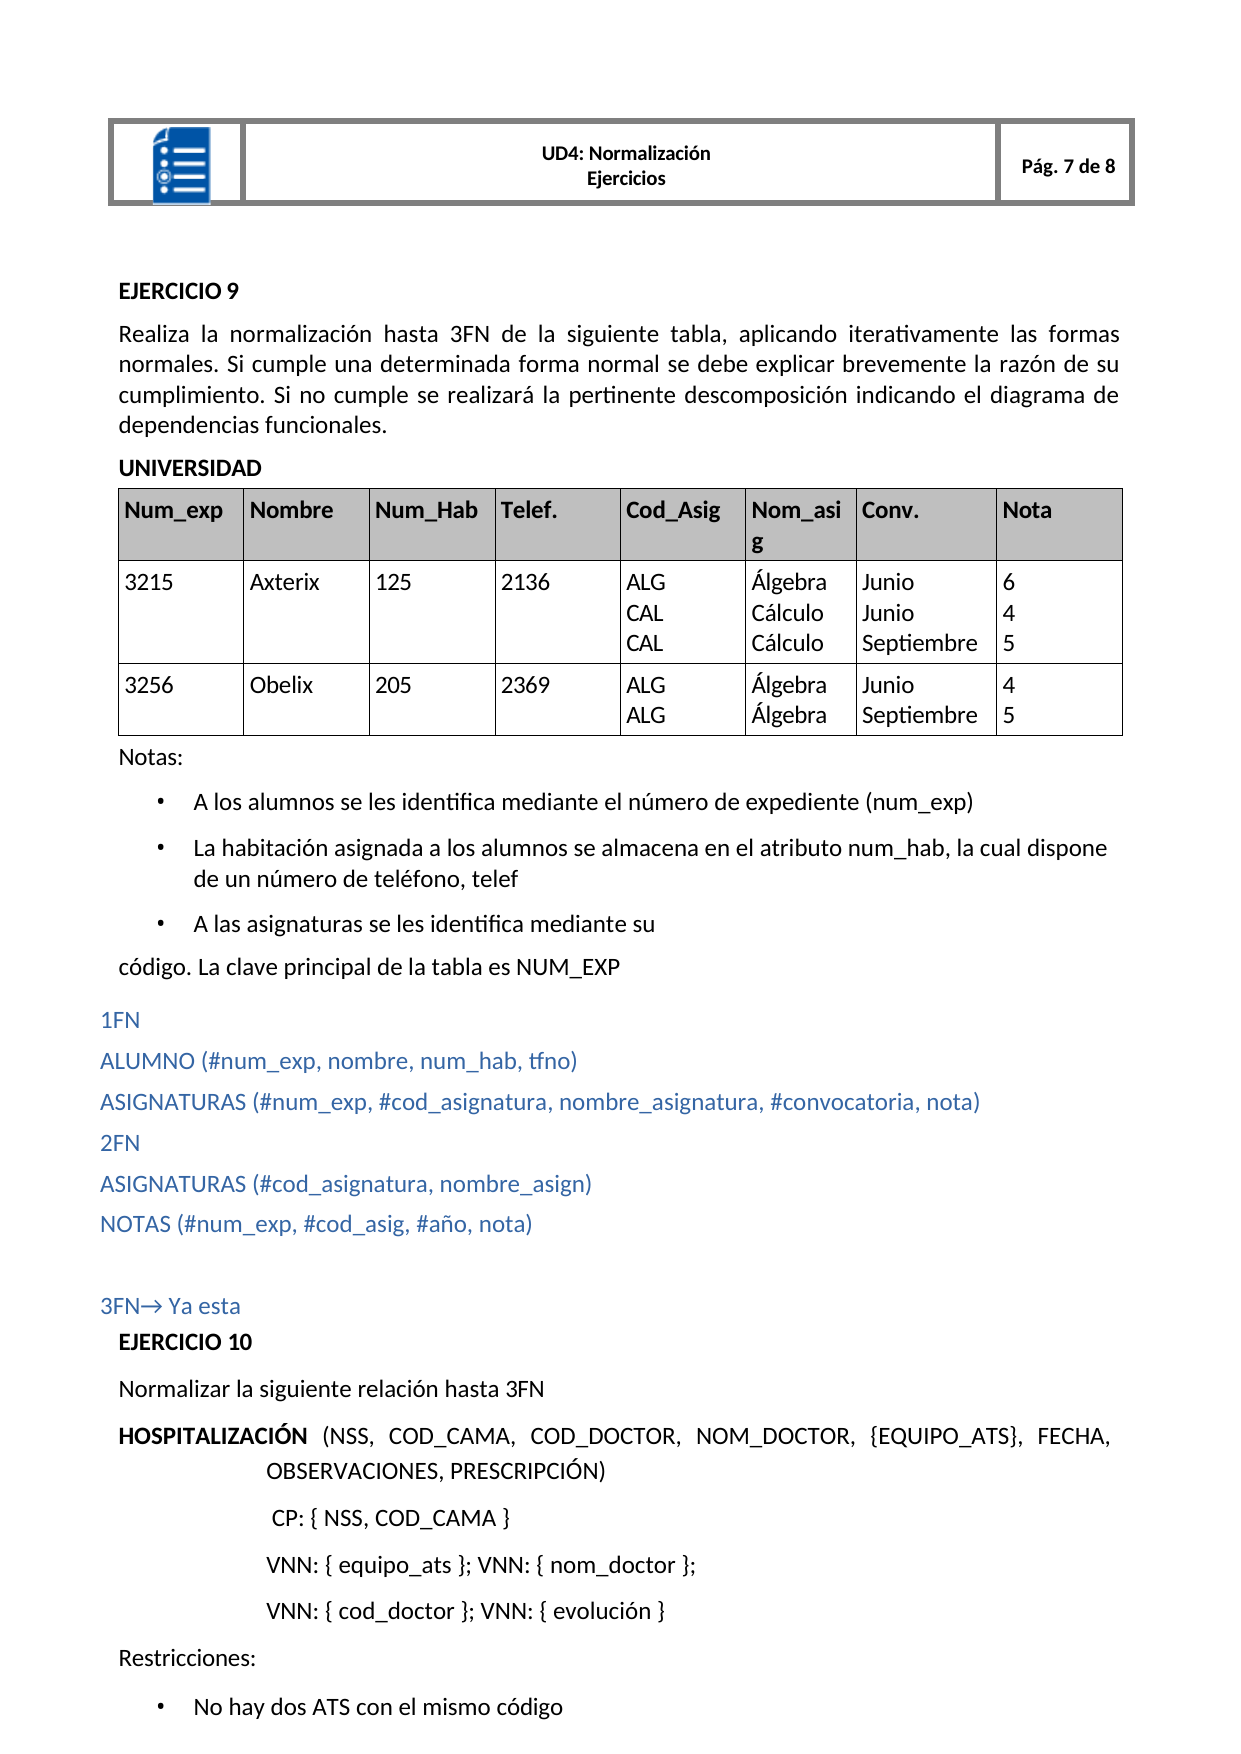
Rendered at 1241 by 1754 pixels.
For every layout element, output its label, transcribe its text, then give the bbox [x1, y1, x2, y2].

table_header Nom_asi g [746, 489, 856, 560]
list A los alumnos se les identifica mediante el número de expediente (num_exp) [156, 783, 1167, 817]
table_header Nombre [244, 489, 369, 560]
table_cell Junio Septiembre [857, 664, 996, 734]
table_cell 4 5 [997, 664, 1122, 734]
text NOTAS (#num_exp, #cod_asig, #año, nota) [100, 1209, 1167, 1239]
text ASIGNATURAS (#num_exp, #cod_asignatura, nombre_asignatura, #convocatoria, nota) [100, 1086, 1167, 1116]
text ASIGNATURAS (#cod_asignatura, nombre_asign) [100, 1168, 1167, 1198]
table_header Telef. [496, 489, 620, 560]
list A las asignaturas se les identifica mediante su código. La clave principal de la tabla es NUM_EXP [118, 906, 733, 982]
table_header Num_exp [119, 489, 243, 560]
subtitle EJERCICIO 9 [118, 275, 1167, 306]
text CP: { NSS, COD_CAMA } [272, 1502, 1167, 1532]
table_cell Axterix [244, 561, 369, 662]
table_header Cod_Asig [621, 489, 745, 560]
text 1FN [100, 1004, 1167, 1034]
text 3FN→ Ya esta [100, 1291, 1167, 1321]
table_cell 205 [370, 664, 495, 734]
table_cell 2136 [496, 561, 620, 662]
subtitle UNIVERSIDAD [118, 452, 1167, 482]
text ALUMNO (#num_exp, nombre, num_hab, tfno) [100, 1045, 1167, 1075]
table_cell ALG CAL CAL [621, 561, 745, 662]
text 2FN [100, 1127, 1167, 1157]
table_cell Junio Junio Septiembre [857, 561, 996, 662]
text Restricciones: [118, 1642, 1167, 1672]
text HOSPITALIZACIÓN (NSS, COD_CAMA, COD_DOCTOR, NOM_DOCTOR, {EQUIPO_ATS}, FECHA, OBSERVACIONES, PRESCRIPCIÓN) [118, 1420, 1167, 1486]
picture [152, 127, 211, 205]
table_cell 3256 [119, 664, 243, 734]
table_header Conv. [857, 489, 996, 560]
text VNN: { equipo_ats }; VNN: { nom_doctor }; VNN: { cod_doctor }; VNN: { evolución } [266, 1549, 742, 1626]
table_cell 125 [370, 561, 495, 662]
table_cell ALG ALG [621, 664, 745, 734]
text Realiza la normalización hasta 3FN de la siguiente tabla, aplicando iterativamente las formas normales. Si cumple una determinada forma normal se debe explicar brevemente la razón de su cumplimiento. Si no cumple se realizará la pertinente descomposición indicando el diagrama de dependencias funcionales. [118, 318, 1121, 440]
list No hay dos ATS con el mismo código [156, 1689, 1167, 1723]
table_cell Álgebra Álgebra [746, 664, 856, 734]
text Normalizar la siguiente relación hasta 3FN [118, 1373, 1167, 1404]
subtitle EJERCICIO 10 [118, 1326, 1167, 1357]
table_header Nota [997, 489, 1122, 560]
table_cell Álgebra Cálculo Cálculo [746, 561, 856, 662]
table_header Num_Hab [370, 489, 495, 560]
table_cell 2369 [496, 664, 620, 734]
table_cell 6 4 5 [997, 561, 1122, 662]
table_cell Obelix [244, 664, 369, 734]
text Notas: [118, 741, 1167, 772]
list La habitación asignada a los alumnos se almacena en el atributo num_hab, la cual dispone de un número de teléfono, telef [156, 829, 1121, 894]
table_cell 3215 [119, 561, 243, 662]
